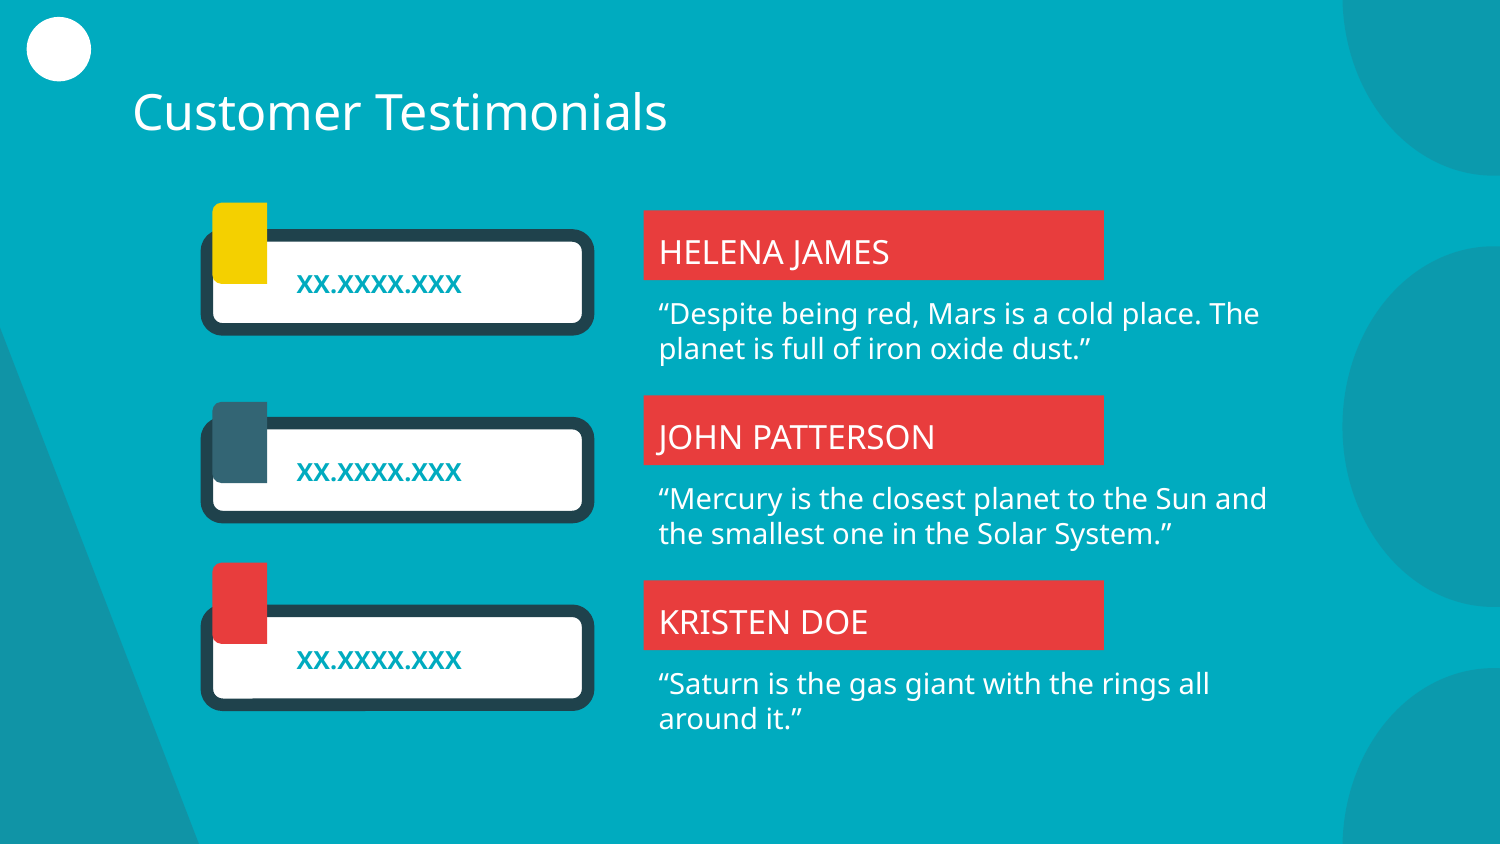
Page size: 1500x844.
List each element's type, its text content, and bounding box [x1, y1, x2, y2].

subtitle JOHN PATTERSON [643, 395, 1104, 466]
text_box XX.XXXX.XXX [281, 626, 589, 690]
text_box [27, 17, 91, 81]
subtitle “Saturn is the gas giant with the rings all around it.” [643, 650, 1297, 779]
subtitle HELENA JAMES [643, 210, 1104, 281]
text_box XX.XXXX.XXX [281, 250, 589, 314]
subtitle “Despite being red, Mars is a cold place. The planet is full of iron oxide dust.” [643, 280, 1297, 409]
text_box [206, 401, 589, 518]
subtitle KRISTEN DOE [643, 580, 1104, 651]
text_box [206, 562, 589, 705]
text_box XX.XXXX.XXX [281, 438, 589, 502]
title Customer Testimonials [116, 63, 1383, 158]
subtitle “Mercury is the closest planet to the Sun and the smallest one in the Solar System.” [643, 465, 1297, 594]
text_box [206, 202, 589, 330]
